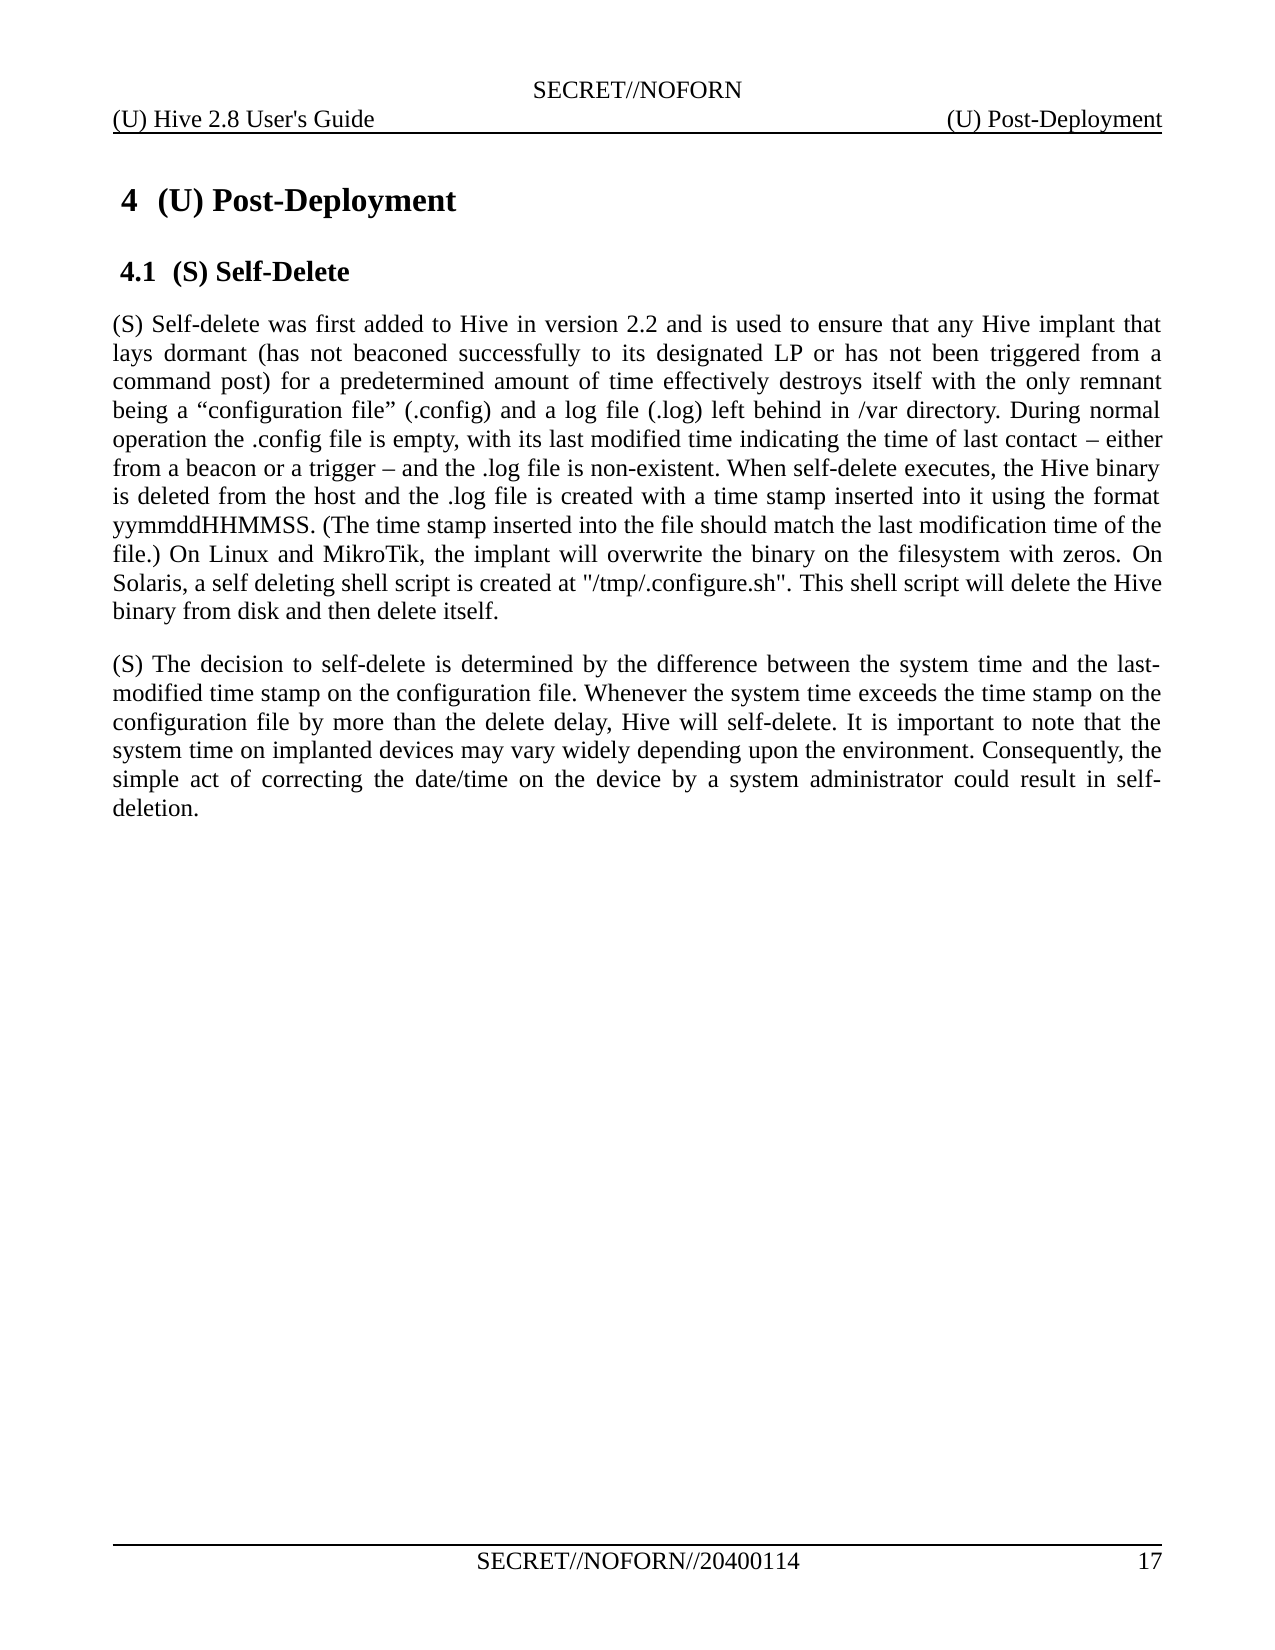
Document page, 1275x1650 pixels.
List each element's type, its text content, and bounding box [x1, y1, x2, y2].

subtitle (U) Post-Deployment [112, 180, 1162, 218]
subtitle (S) Self-Delete [112, 254, 1162, 288]
text (S) Self-delete was first added to Hive in version 2.2 and is used to ensure that any Hive implant that lays dormant (has not beaconed successfully to its designated LP or has not been triggered from a command post) for a predetermined amount of time effectively destroys itself with the only remnant being a “configuration file” (.config) and a log file (.log) left behind in /var directory. During normal operation the .config file is empty, with its last modified time indicating the time of last contact – either from a beacon or a trigger – and the .log file is non-existent. When self-delete executes, the Hive binary is deleted from the host and the .log file is created with a time stamp inserted into it using the format yymmddHHMMSS. (The time stamp inserted into the file should match the last modification time of the file.) On Linux and MikroTik, the implant will overwrite the binary on the filesystem with zeros. On Solaris, a self deleting shell script is created at "/tmp/.configure.sh". This shell script will delete the Hive binary from disk and then delete itself. [112, 309, 1162, 625]
text (S) The decision to self-delete is determined by the difference between the system time and the last-modified time stamp on the configuration file. Whenever the system time exceeds the time stamp on the configuration file by more than the delete delay, Hive will self-delete. It is important to note that the system time on implanted devices may vary widely depending upon the environment. Consequently, the simple act of correcting the date/time on the device by a system administrator could result in self-deletion. [112, 649, 1162, 822]
